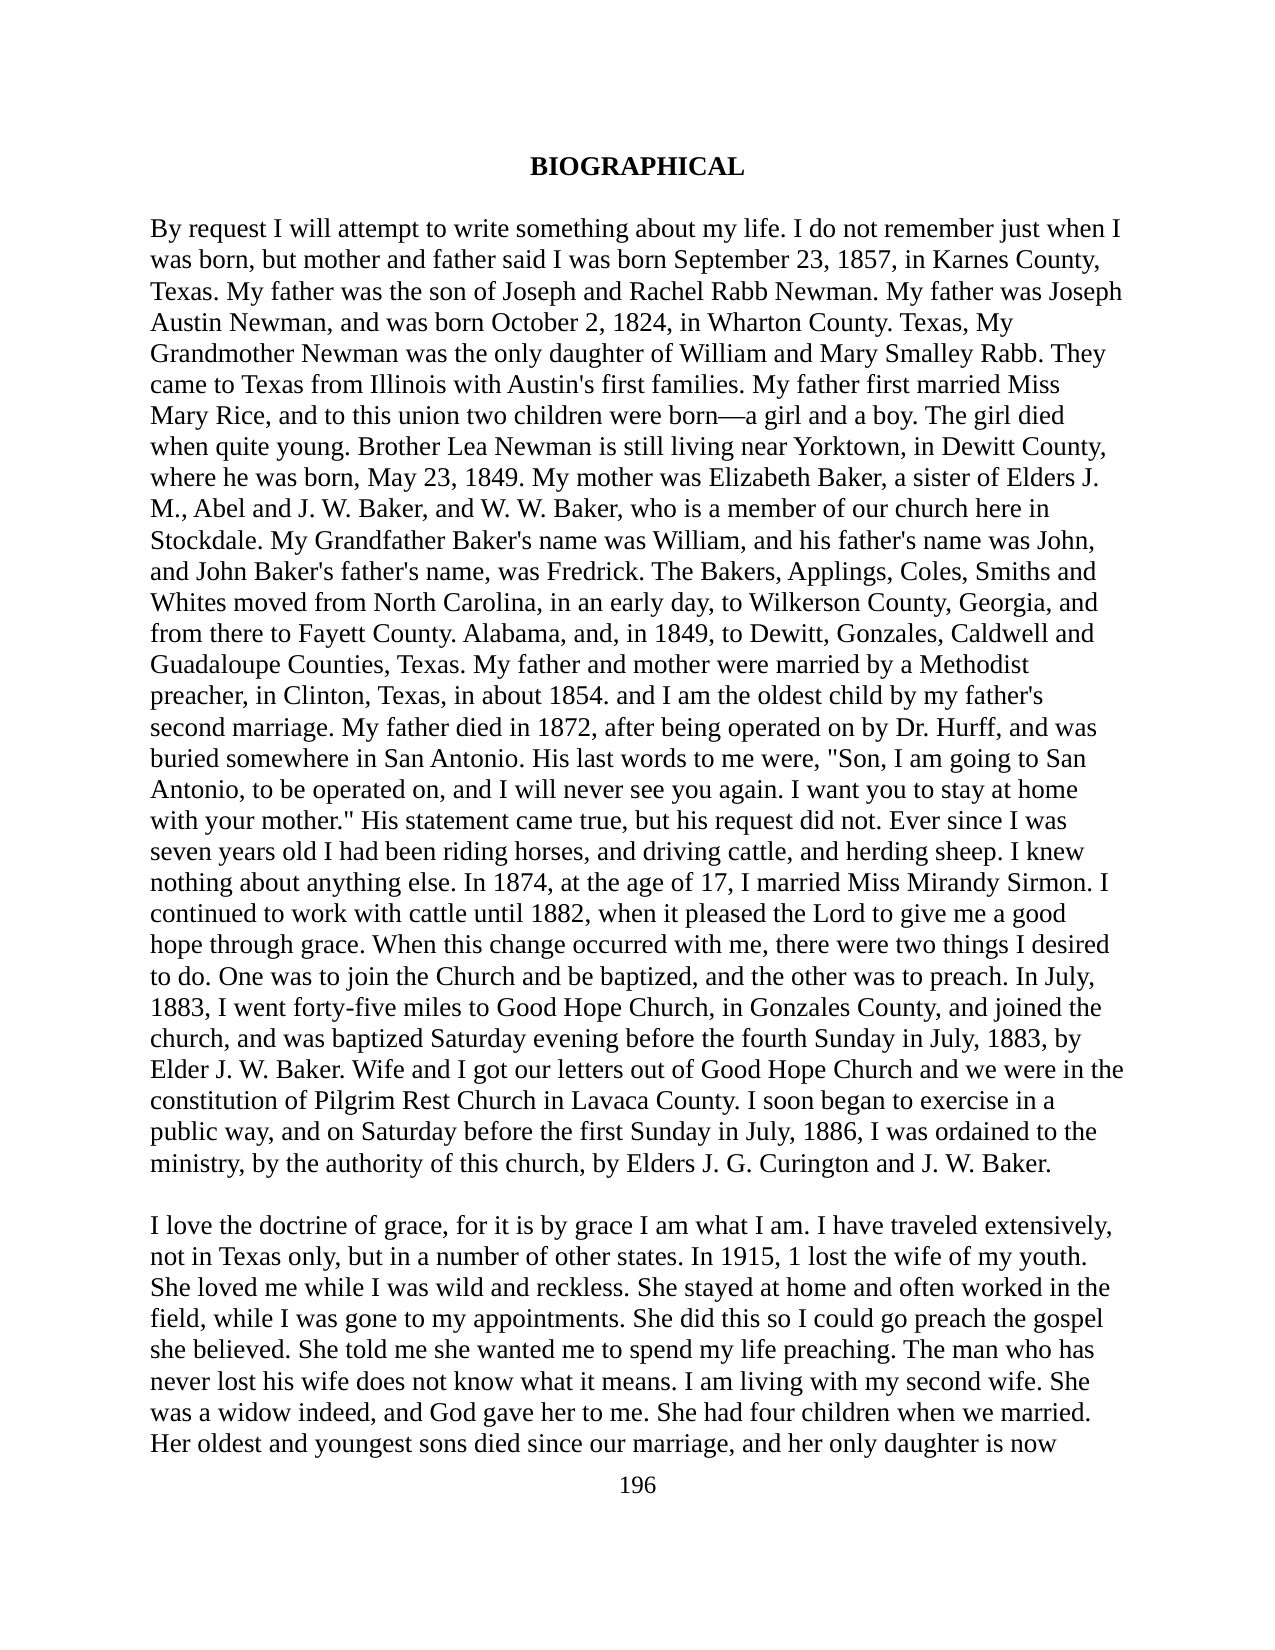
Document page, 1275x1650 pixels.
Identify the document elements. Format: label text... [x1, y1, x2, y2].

text BIOGRAPHICAL [150, 150, 1125, 181]
text I love the doctrine of grace, for it is by grace I am what I am. I have traveled extensively, not in Texas only, but in a number of other states. In 1915, 1 lost the wife of my youth. She loved me while I was wild and reckless. She stayed at home and often worked in the field, while I was gone to my appointments. She did this so I could go preach the gospel she believed. She told me she wanted me to spend my life preaching. The man who has never lost his wife does not know what it means. I am living with my second wife. She was a widow indeed, and God gave her to me. She had four children when we married. Her oldest and youngest sons died since our marriage, and her only daughter is now [150, 1209, 1125, 1458]
text By request I will attempt to write something about my life. I do not remember just when I was born, but mother and father said I was born September 23, 1857, in Karnes County, Texas. My father was the son of Joseph and Rachel Rabb Newman. My father was Joseph Austin Newman, and was born October 2, 1824, in Wharton County. Texas, My Grandmother Newman was the only daughter of William and Mary Smalley Rabb. They came to Texas from Illinois with Austin's first families. My father first married Miss Mary Rice, and to this union two children were born—a girl and a boy. The girl died when quite young. Brother Lea Newman is still living near Yorktown, in Dewitt County, where he was born, May 23, 1849. My mother was Elizabeth Baker, a sister of Elders J. M., Abel and J. W. Baker, and W. W. Baker, who is a member of our church here in Stockdale. My Grandfather Baker's name was William, and his father's name was John, and John Baker's father's name, was Fredrick. The Bakers, Applings, Coles, Smiths and Whites moved from North Carolina, in an early day, to Wilkerson County, Georgia, and from there to Fayett County. Alabama, and, in 1849, to Dewitt, Gonzales, Caldwell and Guadaloupe Counties, Texas. My father and mother were married by a Methodist preacher, in Clinton, Texas, in about 1854. and I am the oldest child by my father's second marriage. My father died in 1872, after being operated on by Dr. Hurff, and was buried somewhere in San Antonio. His last words to me were, "Son, I am going to San Antonio, to be operated on, and I will never see you again. I want you to stay at home with your mother." His statement came true, but his request did not. Ever since I was seven years old I had been riding horses, and driving cattle, and herding sheep. I knew nothing about anything else. In 1874, at the age of 17, I married Miss Mirandy Sirmon. I continued to work with cattle until 1882, when it pleased the Lord to give me a good hope through grace. When this change occurred with me, there were two things I desired to do. One was to join the Church and be baptized, and the other was to preach. In July, 1883, I went forty-five miles to Good Hope Church, in Gonzales County, and joined the church, and was baptized Saturday evening before the fourth Sunday in July, 1883, by Elder J. W. Baker. Wife and I got our letters out of Good Hope Church and we were in the constitution of Pilgrim Rest Church in Lavaca County. I soon began to exercise in a public way, and on Saturday before the first Sunday in July, 1886, I was ordained to the ministry, by the authority of this church, by Elders J. G. Curington and J. W. Baker. [150, 212, 1125, 1178]
